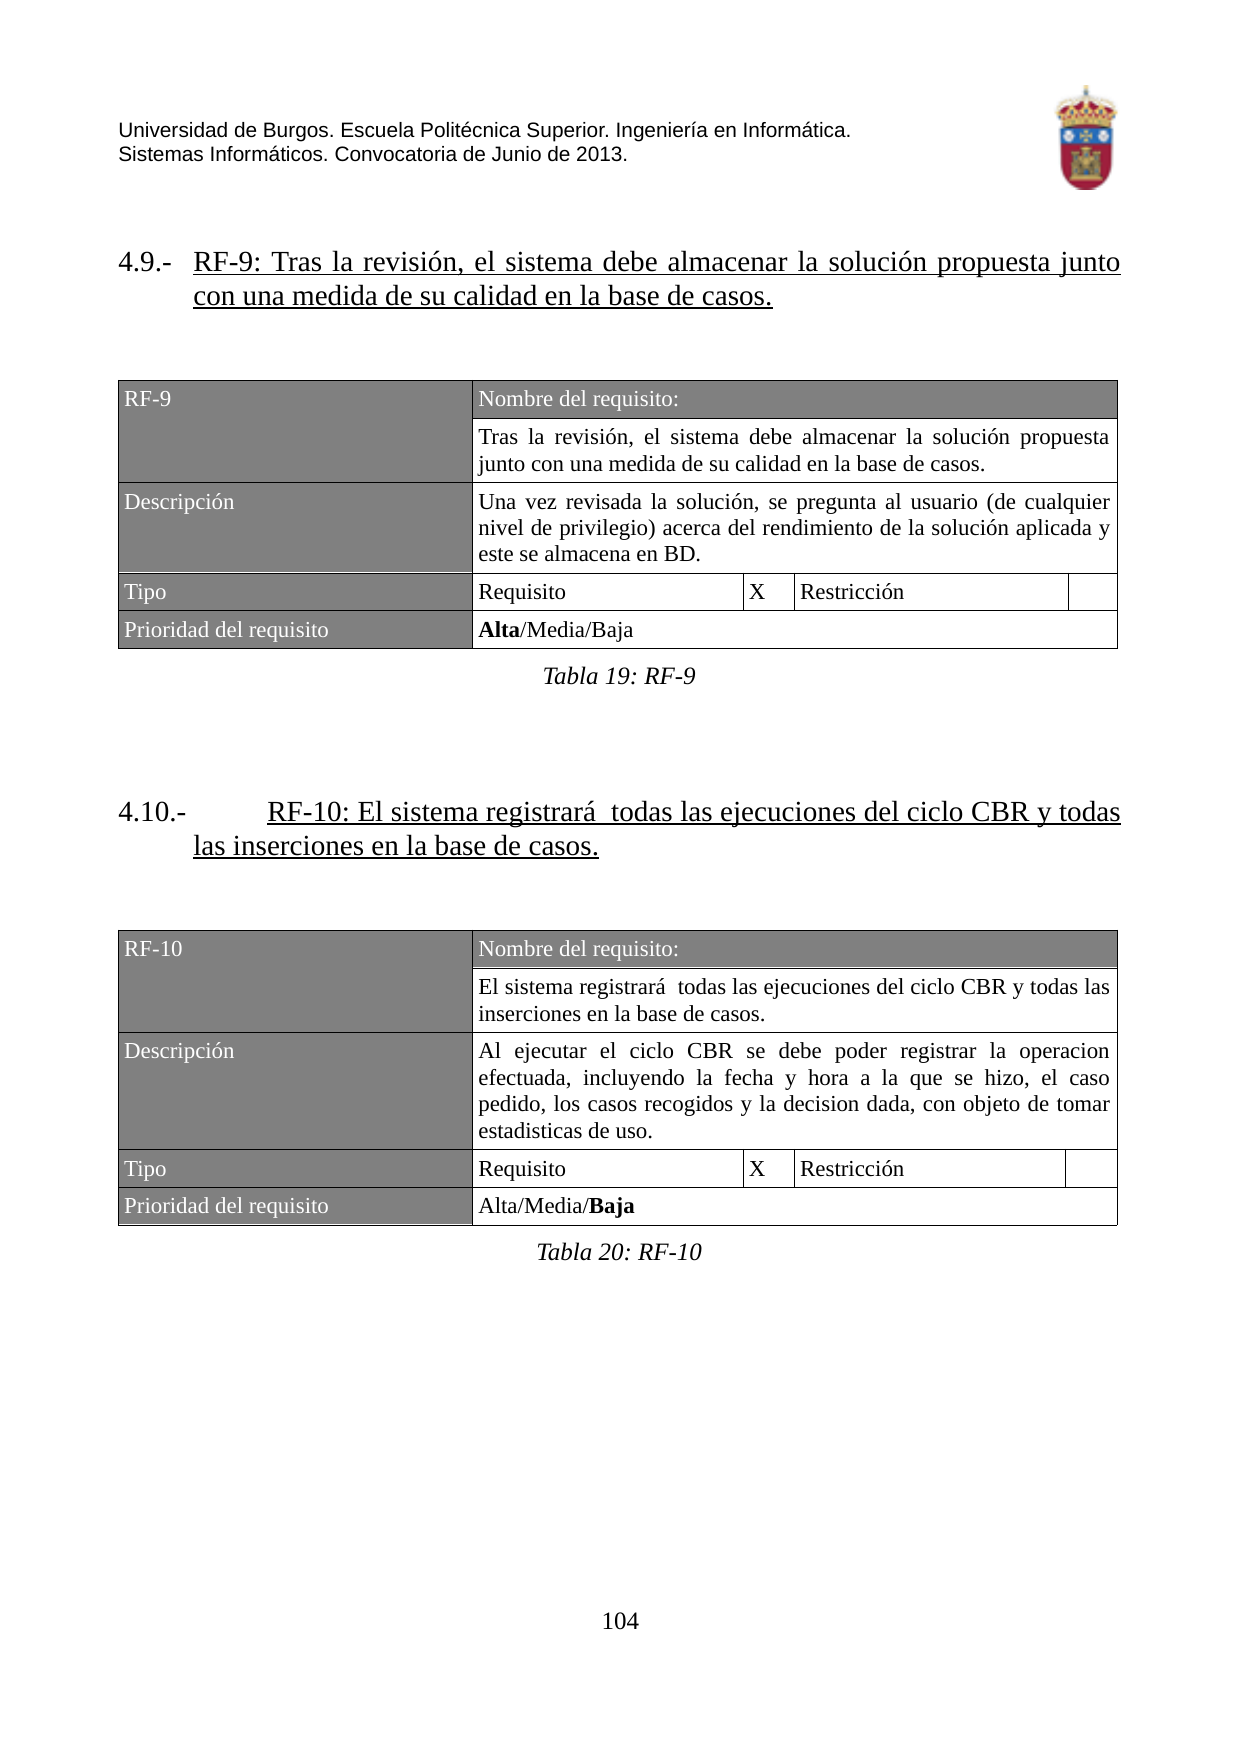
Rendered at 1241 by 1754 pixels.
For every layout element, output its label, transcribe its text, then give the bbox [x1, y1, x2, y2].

table_header Nombre del requisito: [473, 931, 1117, 967]
table_cell Tras la revisión, el sistema debe almacenar la solución propuesta junto con una medida de su calidad en la base de casos. [473, 419, 1117, 482]
table_cell El sistema registrará todas las ejecuciones del ciclo CBR y todas las inserciones en la base de casos. [473, 969, 1117, 1032]
table_cell Alta/Media/Baja [473, 611, 1117, 648]
table_cell Restricción [795, 574, 1068, 610]
table_cell Requisito [473, 574, 743, 610]
table_cell Una vez revisada la solución, se pregunta al usuario (de cualquier nivel de privilegio) acerca del rendimiento de la solución aplicada y este se almacena en BD. [473, 483, 1117, 572]
table_header RF-10 [119, 931, 472, 1032]
table_cell X [744, 574, 794, 610]
table_cell Tipo [119, 574, 472, 610]
table_cell Alta/Media/Baja [473, 1188, 1117, 1224]
table_cell X [744, 1150, 794, 1187]
table_cell [1066, 1150, 1117, 1187]
table_cell Al ejecutar el ciclo CBR se debe poder registrar la operacion efectuada, incluyendo la fecha y hora a la que se hizo, el caso pedido, los casos recogidos y la decision dada, con objeto de tomar estadisticas de uso. [473, 1033, 1117, 1149]
table_cell Descripción [119, 1033, 472, 1149]
text Tabla 20: RF-10 [118, 1237, 1122, 1266]
picture [1053, 85, 1120, 190]
table_header Nombre del requisito: [473, 381, 1117, 418]
table_cell Restricción [795, 1150, 1065, 1187]
table_cell [1069, 574, 1117, 610]
table_cell Tipo [119, 1150, 472, 1187]
subtitle RF-10: El sistema registrará todas las ejecuciones del ciclo CBR y todas las inserciones en la base de casos. [118, 794, 1122, 861]
table_cell Requisito [473, 1150, 743, 1187]
table_cell Descripción [119, 483, 472, 572]
table_cell Prioridad del requisito [119, 611, 472, 648]
text Tabla 19: RF-9 [118, 661, 1122, 689]
table_cell Prioridad del requisito [119, 1188, 472, 1224]
table_header RF-9 [119, 381, 472, 482]
subtitle RF-9: Tras la revisión, el sistema debe almacenar la solución propuesta junto con una medida de su calidad en la base de casos. [118, 244, 1122, 312]
